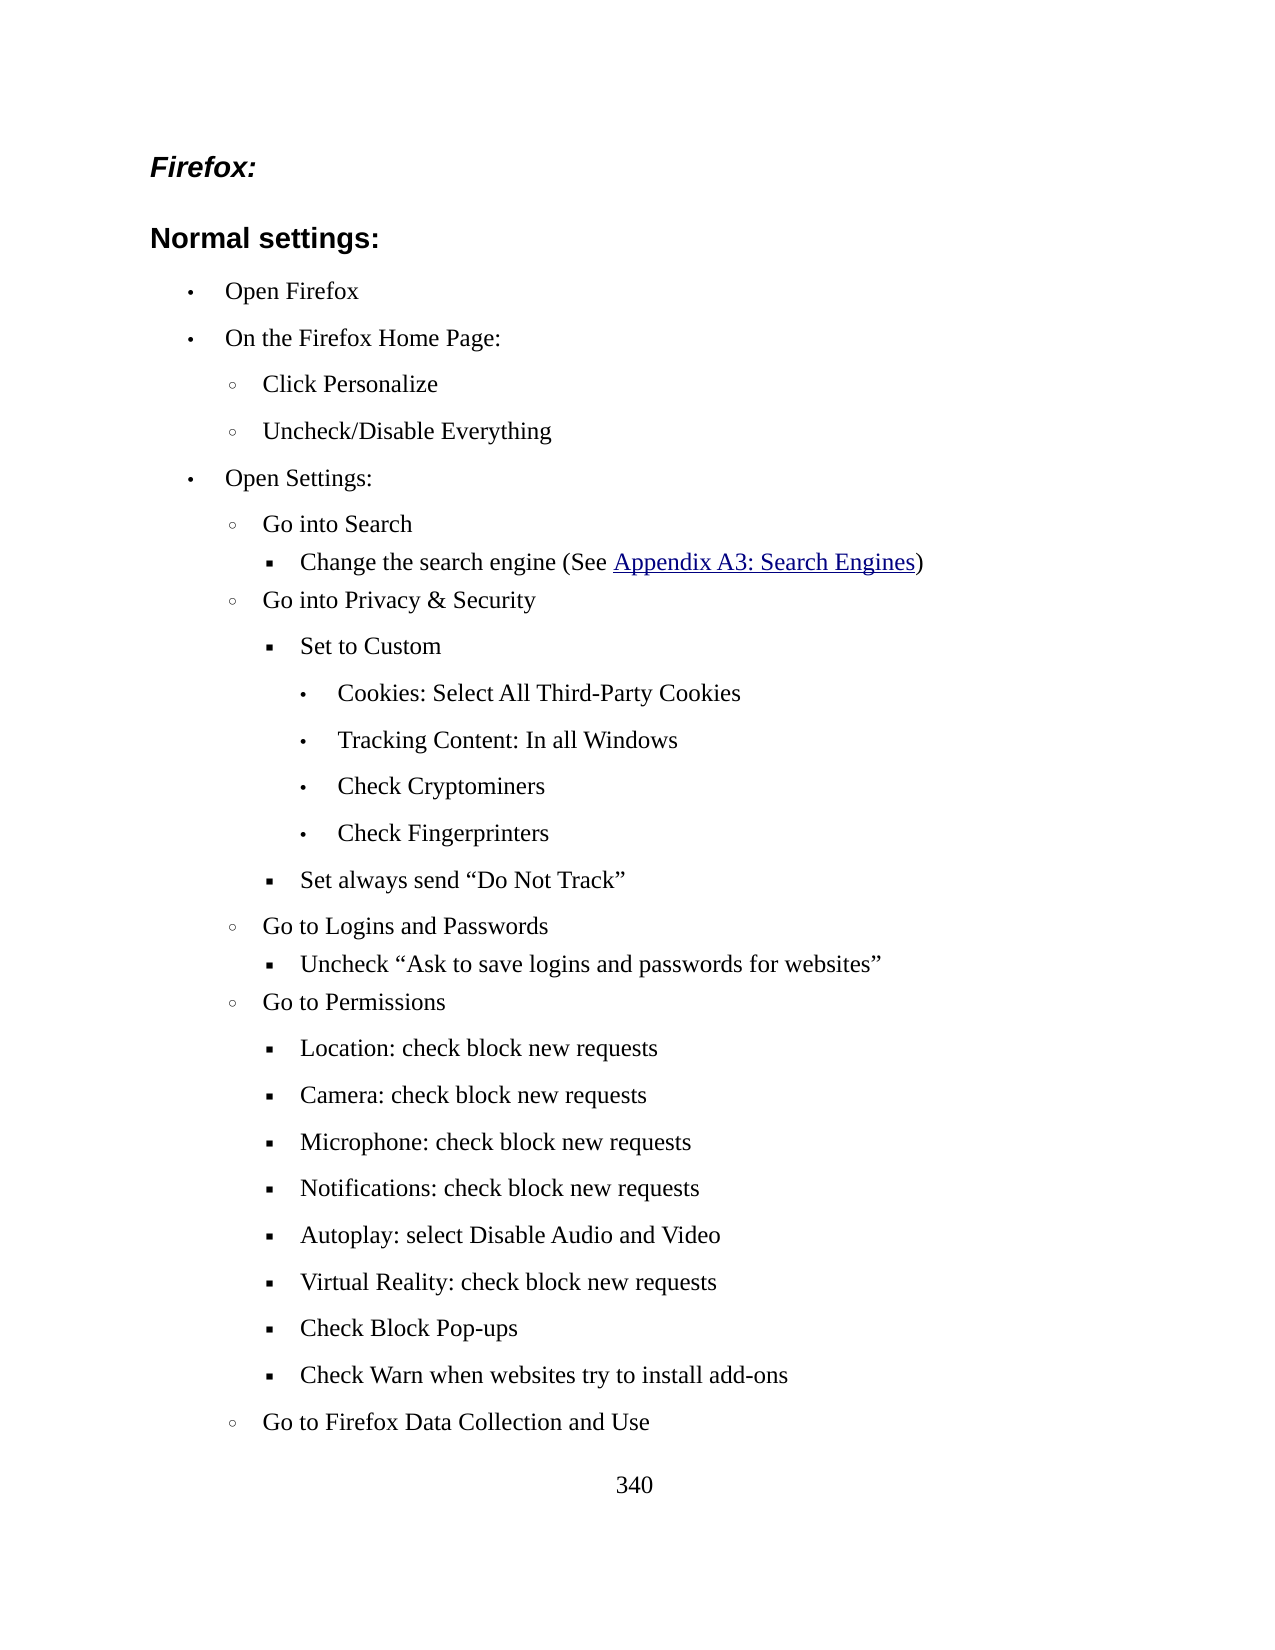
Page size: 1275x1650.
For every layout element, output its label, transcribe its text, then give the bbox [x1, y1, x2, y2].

list Uncheck/Disable Everything [225, 416, 1125, 445]
list Go into Privacy & Security [225, 585, 1125, 613]
list Set always send “Do Not Track” [262, 865, 1125, 893]
list Uncheck “Ask to save logins and passwords for websites” [262, 949, 1125, 978]
list Click Personalize [225, 369, 1125, 398]
list Tracking Content: In all Windows [300, 725, 1125, 753]
list Check Fingerprinters [300, 818, 1125, 847]
list Go to Logins and Passwords [225, 911, 1125, 940]
list Check Block Pop-ups [262, 1313, 1125, 1342]
list Camera: check block new requests [262, 1080, 1125, 1109]
list Open Settings: [187, 463, 1125, 491]
list Location: check block new requests [262, 1033, 1125, 1062]
list Go to Firefox Data Collection and Use [225, 1407, 1125, 1436]
list Check Warn when websites try to install add-ons [262, 1360, 1125, 1389]
list Autoplay: select Disable Audio and Video [262, 1220, 1125, 1249]
list Change the search engine (See Appendix A3: Search Engines) [262, 547, 1125, 576]
subtitle Firefox: [150, 150, 1125, 183]
list On the Firefox Home Page: [187, 323, 1125, 351]
subtitle Normal settings: [150, 221, 1125, 254]
list Cookies: Select All Third-Party Cookies [300, 678, 1125, 707]
list Open Firefox [187, 276, 1125, 305]
list Set to Custom [262, 631, 1125, 660]
list Microphone: check block new requests [262, 1127, 1125, 1156]
list Go to Permissions [225, 987, 1125, 1016]
list Go into Search [225, 509, 1125, 538]
list Notifications: check block new requests [262, 1173, 1125, 1202]
list Virtual Reality: check block new requests [262, 1267, 1125, 1296]
list Check Cryptominers [300, 771, 1125, 800]
